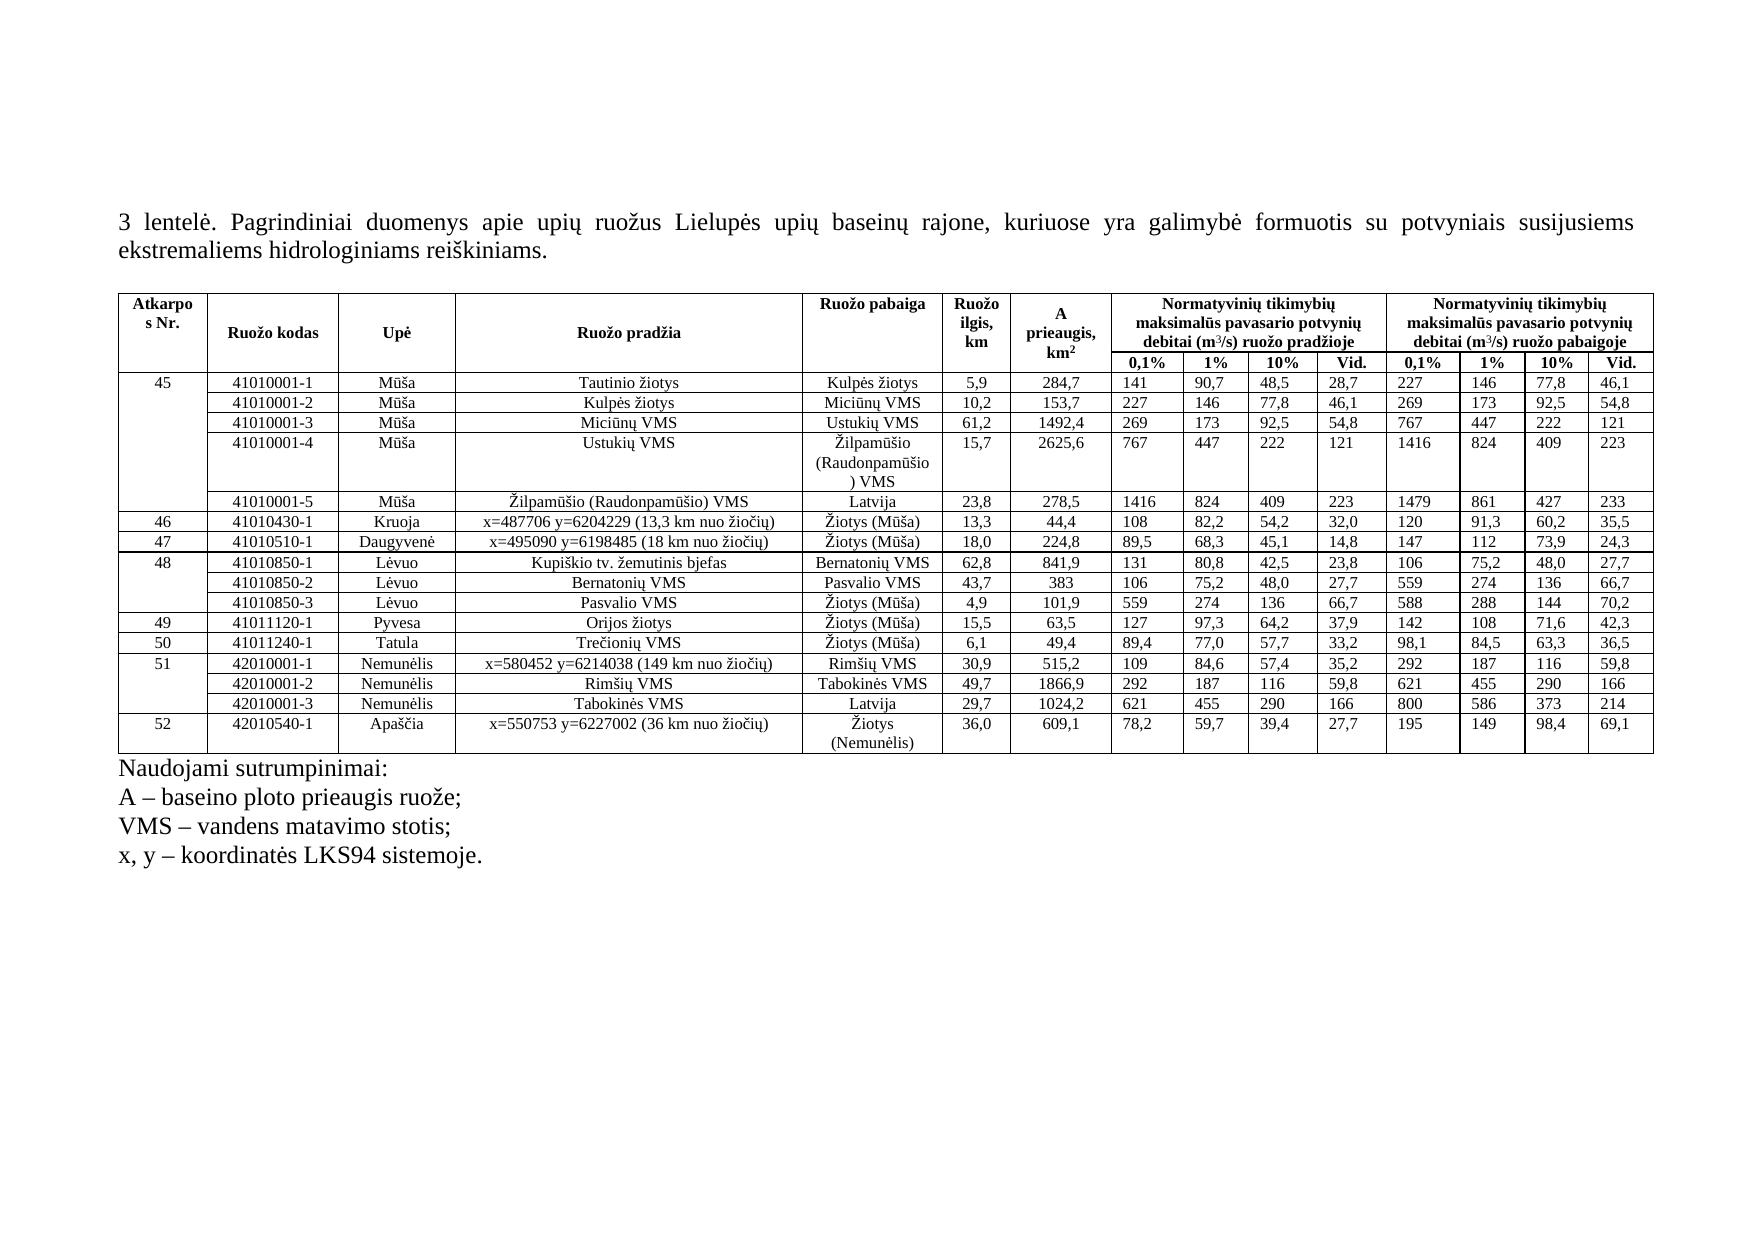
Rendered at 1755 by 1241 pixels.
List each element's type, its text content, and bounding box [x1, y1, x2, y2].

table_cell Kupiškio tv. žemutinis bjefas [456, 553, 802, 572]
table_cell 153,7 [1011, 393, 1111, 412]
table_cell 48,0 [1526, 553, 1588, 572]
table_cell 767 [1387, 413, 1459, 432]
table_cell 48,0 [1249, 573, 1317, 592]
table_cell 108 [1112, 512, 1183, 531]
table_cell 222 [1249, 433, 1317, 491]
table_header Upė [339, 294, 455, 372]
table_cell Tautinio žiotys [456, 373, 802, 392]
table_cell 223 [1318, 492, 1386, 511]
table_cell 136 [1249, 593, 1317, 612]
table_cell 586 [1461, 694, 1524, 713]
table_cell 46,1 [1589, 373, 1653, 392]
table_cell 42,3 [1589, 613, 1653, 632]
table_cell 59,8 [1589, 654, 1653, 673]
table_cell 147 [1387, 532, 1459, 551]
table_cell 121 [1318, 433, 1386, 491]
table_header Atkarpos Nr. [119, 294, 207, 372]
table_cell 800 [1387, 694, 1459, 713]
table_cell Žiotys (Nemunėlis) [803, 714, 942, 752]
table_cell 57,4 [1249, 654, 1317, 673]
table_cell 1492,4 [1011, 413, 1111, 432]
table_cell Latvija [803, 492, 942, 511]
table_cell 166 [1589, 674, 1653, 693]
table_cell Tabokinės VMS [803, 674, 942, 693]
text VMS – vandens matavimo stotis; [118, 811, 1636, 840]
table_cell Tatula [339, 633, 455, 652]
table_cell 409 [1526, 433, 1588, 491]
table_cell 136 [1526, 573, 1588, 592]
table_cell 121 [1589, 413, 1653, 432]
table_cell 383 [1011, 573, 1111, 592]
table_cell 82,2 [1184, 512, 1248, 531]
table_cell Kulpės žiotys [456, 393, 802, 412]
table_cell 47 [119, 532, 207, 551]
table_cell 41010850-1 [208, 553, 338, 572]
table_cell Nemunėlis [339, 674, 455, 693]
table_cell 861 [1461, 492, 1524, 511]
table_header Normatyvinių tikimybių maksimalūs pavasario potvynių debitai (m3/s) ruožo pradžioje [1112, 294, 1386, 351]
table_cell 447 [1184, 433, 1248, 491]
table_header Ruožo pabaiga [803, 294, 942, 372]
table_cell 27,7 [1318, 714, 1386, 752]
text 3 lentelė. Pagrindiniai duomenys apie upių ruožus Lielupės upių baseinų rajone, kuriuose yra galimybė formuotis su potvyniais susijusiems ekstremaliems hidrologiniams reiškiniams. [118, 207, 1636, 264]
table_cell 41010510-1 [208, 532, 338, 551]
table_cell 54,8 [1589, 393, 1653, 412]
table_cell 41010001-4 [208, 433, 338, 491]
table_cell 146 [1461, 373, 1524, 392]
table_cell 292 [1387, 654, 1459, 673]
table_cell 233 [1589, 492, 1653, 511]
table_cell 166 [1318, 694, 1386, 713]
table_cell 41010850-3 [208, 593, 338, 612]
table_cell 144 [1526, 593, 1588, 612]
table_cell 84,6 [1184, 654, 1248, 673]
table_cell x=495090 y=6198485 (18 km nuo žiočių) [456, 532, 802, 551]
table_cell Žilpamūšio (Raudonpamūšio) VMS [456, 492, 802, 511]
table_cell 223 [1589, 433, 1653, 491]
table_cell Žiotys (Mūša) [803, 512, 942, 531]
table_cell 269 [1112, 413, 1183, 432]
table_cell 4,9 [943, 593, 1010, 612]
table_cell 824 [1461, 433, 1524, 491]
table_cell 54,2 [1249, 512, 1317, 531]
table_cell Apaščia [339, 714, 455, 752]
table_cell 173 [1184, 413, 1248, 432]
table_cell Bernatonių VMS [803, 553, 942, 572]
table_cell Trečionių VMS [456, 633, 802, 652]
table_cell Žiotys (Mūša) [803, 633, 942, 652]
table_cell 50 [119, 633, 207, 652]
table_cell 41010430-1 [208, 512, 338, 531]
table_cell 68,3 [1184, 532, 1248, 551]
table_cell 46,1 [1318, 393, 1386, 412]
table_header Ruožo ilgis, km [943, 294, 1010, 372]
text A – baseino ploto prieaugis ruože; [118, 782, 1636, 811]
table_cell 66,7 [1589, 573, 1653, 592]
table_cell Rimšių VMS [803, 654, 942, 673]
table_cell 5,9 [943, 373, 1010, 392]
table_cell 90,7 [1184, 373, 1248, 392]
table_cell 63,5 [1011, 613, 1111, 632]
table_cell 89,5 [1112, 532, 1183, 551]
table_cell Tabokinės VMS [456, 694, 802, 713]
table_cell 27,7 [1318, 573, 1386, 592]
table_cell 173 [1461, 393, 1524, 412]
table_cell 27,7 [1589, 553, 1653, 572]
table_cell Latvija [803, 694, 942, 713]
table_cell Mūša [339, 413, 455, 432]
table_cell 120 [1387, 512, 1459, 531]
table_cell 112 [1461, 532, 1524, 551]
table_cell 84,5 [1461, 633, 1524, 652]
table_cell 195 [1387, 714, 1459, 752]
table_cell 621 [1112, 694, 1183, 713]
table_cell 69,1 [1589, 714, 1653, 752]
table_cell 49,7 [943, 674, 1010, 693]
table_cell 15,5 [943, 613, 1010, 632]
table_cell 33,2 [1318, 633, 1386, 652]
table_cell 48,5 [1249, 373, 1317, 392]
table_cell 14,8 [1318, 532, 1386, 551]
table_cell 187 [1461, 654, 1524, 673]
table_cell 116 [1526, 654, 1588, 673]
table_cell Mūša [339, 492, 455, 511]
table_cell 35,2 [1318, 654, 1386, 673]
table_cell Pyvesa [339, 613, 455, 632]
table_cell 89,4 [1112, 633, 1183, 652]
table_cell 141 [1112, 373, 1183, 392]
table_cell 49,4 [1011, 633, 1111, 652]
table_cell Ustukių VMS [456, 433, 802, 491]
table_cell 51 [119, 654, 207, 713]
table_cell Žiotys (Mūša) [803, 613, 942, 632]
table_header Normatyvinių tikimybių maksimalūs pavasario potvynių debitai (m3/s) ruožo pabaigoje [1387, 294, 1653, 351]
table_cell 559 [1387, 573, 1459, 592]
table_cell 91,3 [1461, 512, 1524, 531]
table_cell 767 [1112, 433, 1183, 491]
table_cell 41011120-1 [208, 613, 338, 632]
table_cell 42010540-1 [208, 714, 338, 752]
table_cell 116 [1249, 674, 1317, 693]
table_cell 142 [1387, 613, 1459, 632]
table_cell 559 [1112, 593, 1183, 612]
table_cell 59,7 [1184, 714, 1248, 752]
table_cell 29,7 [943, 694, 1010, 713]
table_cell 42010001-2 [208, 674, 338, 693]
table_cell 288 [1461, 593, 1524, 612]
table_cell 46 [119, 512, 207, 531]
table_cell 42010001-3 [208, 694, 338, 713]
table_cell x=487706 y=6204229 (13,3 km nuo žiočių) [456, 512, 802, 531]
table_cell 1024,2 [1011, 694, 1111, 713]
table_cell 52 [119, 714, 207, 752]
table_cell 284,7 [1011, 373, 1111, 392]
table_cell 28,7 [1318, 373, 1386, 392]
table_cell 44,4 [1011, 512, 1111, 531]
table_cell 10% [1526, 353, 1588, 372]
table_cell 127 [1112, 613, 1183, 632]
table_cell 1416 [1112, 492, 1183, 511]
table_header Ruožo kodas [208, 294, 338, 372]
table_cell 841,9 [1011, 553, 1111, 572]
table_cell 48 [119, 553, 207, 612]
table_cell Mūša [339, 433, 455, 491]
table_cell 92,5 [1526, 393, 1588, 412]
table_cell Mūša [339, 373, 455, 392]
table_cell 57,7 [1249, 633, 1317, 652]
table_cell 227 [1112, 393, 1183, 412]
table_cell 10,2 [943, 393, 1010, 412]
table_cell 0,1% [1112, 353, 1183, 372]
table_cell Žiotys (Mūša) [803, 532, 942, 551]
table_cell 290 [1526, 674, 1588, 693]
table_cell 106 [1387, 553, 1459, 572]
table_cell 42,5 [1249, 553, 1317, 572]
table_cell 455 [1184, 694, 1248, 713]
table_cell 66,7 [1318, 593, 1386, 612]
table_cell Vid. [1589, 353, 1653, 372]
table_cell 61,2 [943, 413, 1010, 432]
table_cell 36,0 [943, 714, 1010, 752]
table_cell Bernatonių VMS [456, 573, 802, 592]
table_cell 290 [1249, 694, 1317, 713]
table_cell 227 [1387, 373, 1459, 392]
table_cell 77,8 [1526, 373, 1588, 392]
table_cell 39,4 [1249, 714, 1317, 752]
table_cell 1% [1461, 353, 1524, 372]
table_cell Miciūnų VMS [803, 393, 942, 412]
table_cell 75,2 [1461, 553, 1524, 572]
table_cell 131 [1112, 553, 1183, 572]
table_cell 187 [1184, 674, 1248, 693]
table_cell 515,2 [1011, 654, 1111, 673]
table_cell x=550753 y=6227002 (36 km nuo žiočių) [456, 714, 802, 752]
table_cell 75,2 [1184, 573, 1248, 592]
table_cell 60,2 [1526, 512, 1588, 531]
table_cell 97,3 [1184, 613, 1248, 632]
table_cell 42010001-1 [208, 654, 338, 673]
table_cell 274 [1184, 593, 1248, 612]
table_cell 45,1 [1249, 532, 1317, 551]
table_cell Miciūnų VMS [456, 413, 802, 432]
table_cell 23,8 [1318, 553, 1386, 572]
table_cell 24,3 [1589, 532, 1653, 551]
table_cell 222 [1526, 413, 1588, 432]
table_cell 41010850-2 [208, 573, 338, 592]
table_cell Rimšių VMS [456, 674, 802, 693]
table_cell Lėvuo [339, 573, 455, 592]
table_cell 455 [1461, 674, 1524, 693]
table_cell 621 [1387, 674, 1459, 693]
table_cell 43,7 [943, 573, 1010, 592]
table_cell 41010001-1 [208, 373, 338, 392]
table_cell 278,5 [1011, 492, 1111, 511]
table_cell Daugyvenė [339, 532, 455, 551]
table_cell 77,0 [1184, 633, 1248, 652]
table_cell 30,9 [943, 654, 1010, 673]
table_cell 15,7 [943, 433, 1010, 491]
table_cell 269 [1387, 393, 1459, 412]
table_cell 77,8 [1249, 393, 1317, 412]
table_cell 101,9 [1011, 593, 1111, 612]
table_cell 588 [1387, 593, 1459, 612]
table_cell Lėvuo [339, 593, 455, 612]
table_cell 59,8 [1318, 674, 1386, 693]
table_cell Ustukių VMS [803, 413, 942, 432]
text x, y – koordinatės LKS94 sistemoje. [118, 840, 1636, 868]
table_cell 292 [1112, 674, 1183, 693]
table_cell 92,5 [1249, 413, 1317, 432]
table_cell 64,2 [1249, 613, 1317, 632]
table_cell 98,4 [1526, 714, 1588, 752]
table_cell 73,9 [1526, 532, 1588, 551]
table_cell x=580452 y=6214038 (149 km nuo žiočių) [456, 654, 802, 673]
table_cell 108 [1461, 613, 1524, 632]
table_cell 146 [1184, 393, 1248, 412]
table_cell 824 [1184, 492, 1248, 511]
table_cell 41011240-1 [208, 633, 338, 652]
table_cell Vid. [1318, 353, 1386, 372]
table_cell 98,1 [1387, 633, 1459, 652]
table_cell 41010001-5 [208, 492, 338, 511]
table_cell Pasvalio VMS [803, 573, 942, 592]
table_cell 10% [1249, 353, 1317, 372]
table_cell 214 [1589, 694, 1653, 713]
table_cell 1416 [1387, 433, 1459, 491]
table_cell 1479 [1387, 492, 1459, 511]
table_cell 62,8 [943, 553, 1010, 572]
table_cell 78,2 [1112, 714, 1183, 752]
table_cell 80,8 [1184, 553, 1248, 572]
table_cell 274 [1461, 573, 1524, 592]
table_cell Žiotys (Mūša) [803, 593, 942, 612]
table_cell Orijos žiotys [456, 613, 802, 632]
table_cell Kruoja [339, 512, 455, 531]
table_header Ruožo pradžia [456, 294, 802, 372]
table_cell Pasvalio VMS [456, 593, 802, 612]
table_cell 41010001-2 [208, 393, 338, 412]
table_cell 63,3 [1526, 633, 1588, 652]
table_cell 1866,9 [1011, 674, 1111, 693]
text Naudojami sutrumpinimai: [118, 754, 1636, 782]
table_cell 447 [1461, 413, 1524, 432]
table_cell 54,8 [1318, 413, 1386, 432]
table_cell 41010001-3 [208, 413, 338, 432]
table_cell 13,3 [943, 512, 1010, 531]
table_cell 149 [1461, 714, 1524, 752]
table_cell 109 [1112, 654, 1183, 673]
table_cell 1% [1184, 353, 1248, 372]
table_cell Kulpės žiotys [803, 373, 942, 392]
table_cell 18,0 [943, 532, 1010, 551]
table_cell Žilpamūšio (Raudonpamūšio) VMS [803, 433, 942, 491]
table_cell Mūša [339, 393, 455, 412]
table_cell 37,9 [1318, 613, 1386, 632]
table_cell 45 [119, 373, 207, 511]
table_cell 70,2 [1589, 593, 1653, 612]
table_cell 409 [1249, 492, 1317, 511]
table_cell 32,0 [1318, 512, 1386, 531]
table_cell 427 [1526, 492, 1588, 511]
table_cell 609,1 [1011, 714, 1111, 752]
table_cell 49 [119, 613, 207, 632]
table_cell Nemunėlis [339, 694, 455, 713]
table_cell 71,6 [1526, 613, 1588, 632]
table_cell Lėvuo [339, 553, 455, 572]
table_cell 0,1% [1387, 353, 1459, 372]
table_cell Nemunėlis [339, 654, 455, 673]
table_header A prieaugis, km2 [1011, 294, 1111, 372]
table_cell 35,5 [1589, 512, 1653, 531]
table_cell 224,8 [1011, 532, 1111, 551]
table_cell 106 [1112, 573, 1183, 592]
table_cell 36,5 [1589, 633, 1653, 652]
table_cell 2625,6 [1011, 433, 1111, 491]
table_cell 6,1 [943, 633, 1010, 652]
table_cell 373 [1526, 694, 1588, 713]
table_cell 23,8 [943, 492, 1010, 511]
